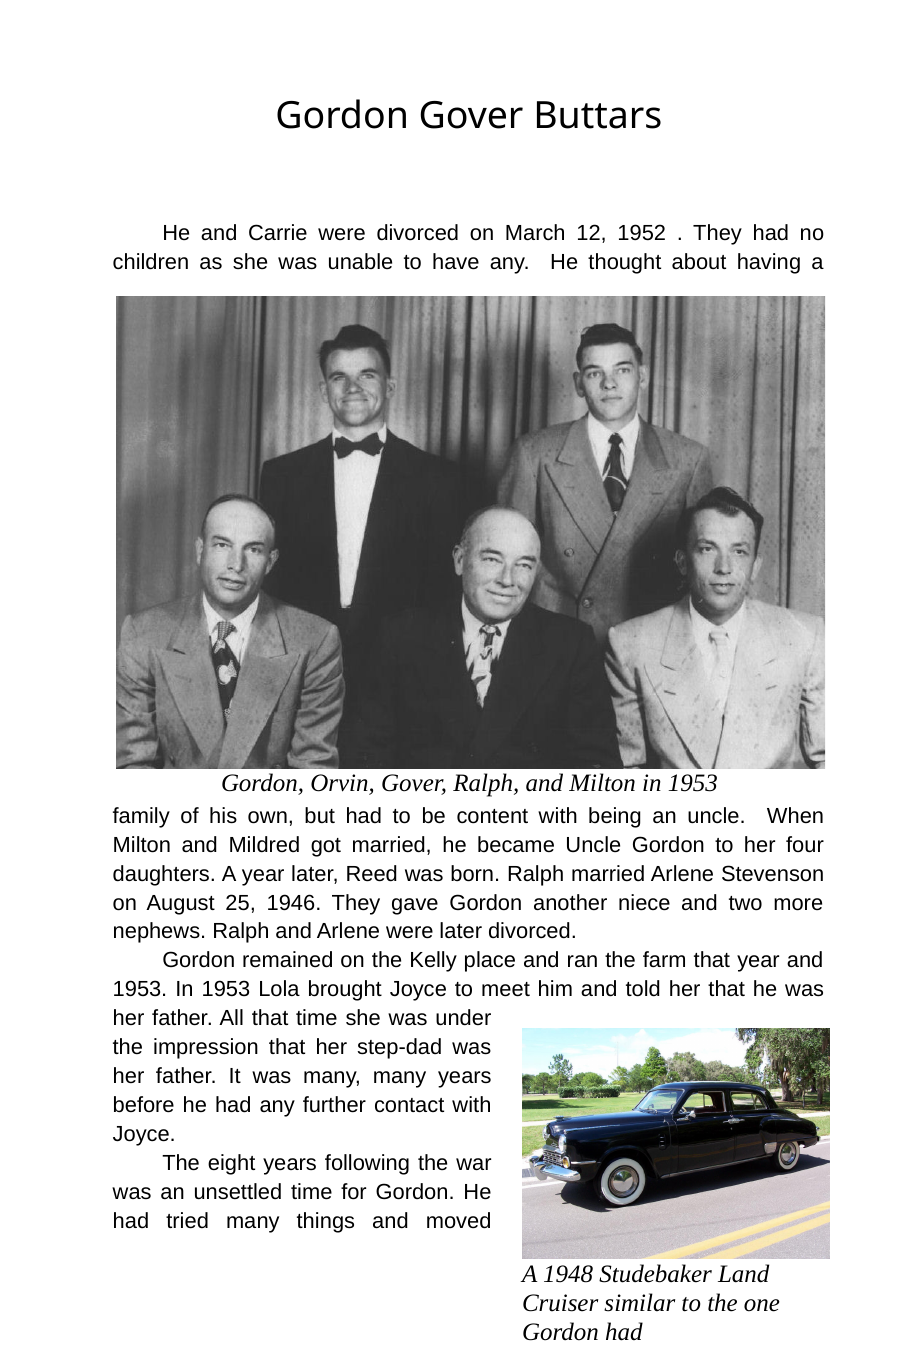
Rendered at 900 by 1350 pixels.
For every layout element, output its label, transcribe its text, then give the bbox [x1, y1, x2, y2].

text Gordon remained on the Kelly place and ran the farm that year and 1953. In 1953 Lola brought Joyce to meet him and told her that he was her father. All that time she was under the impression that her step-dad was her father. It was many, many years before he had any further contact with Joyce. [112, 947, 825, 1146]
picture [116, 296, 826, 769]
text Gordon, Orvin, Gover, Ralph, and Milton in 1953 [116, 769, 825, 797]
text A 1948 Studebaker Land Cruiser similar to the one Gordon had [522, 1259, 830, 1345]
text He and Carrie were divorced on March 12, 1952 . They had no children as she was unable to have any. He thought about having a family of his own, but had to be content with being an uncle. When Milton and Mildred got married, he became Uncle Gordon to her four daughters. A year later, Reed was born. Ralph married Arlene Stevenson on August 25, 1946. They gave Gordon another niece and two more nephews. Ralph and Arlene were later divorced. [112, 220, 825, 944]
text The eight years following the war was an unsettled time for Gordon. He had tried many things and moved [112, 1150, 522, 1233]
picture [522, 1028, 830, 1259]
